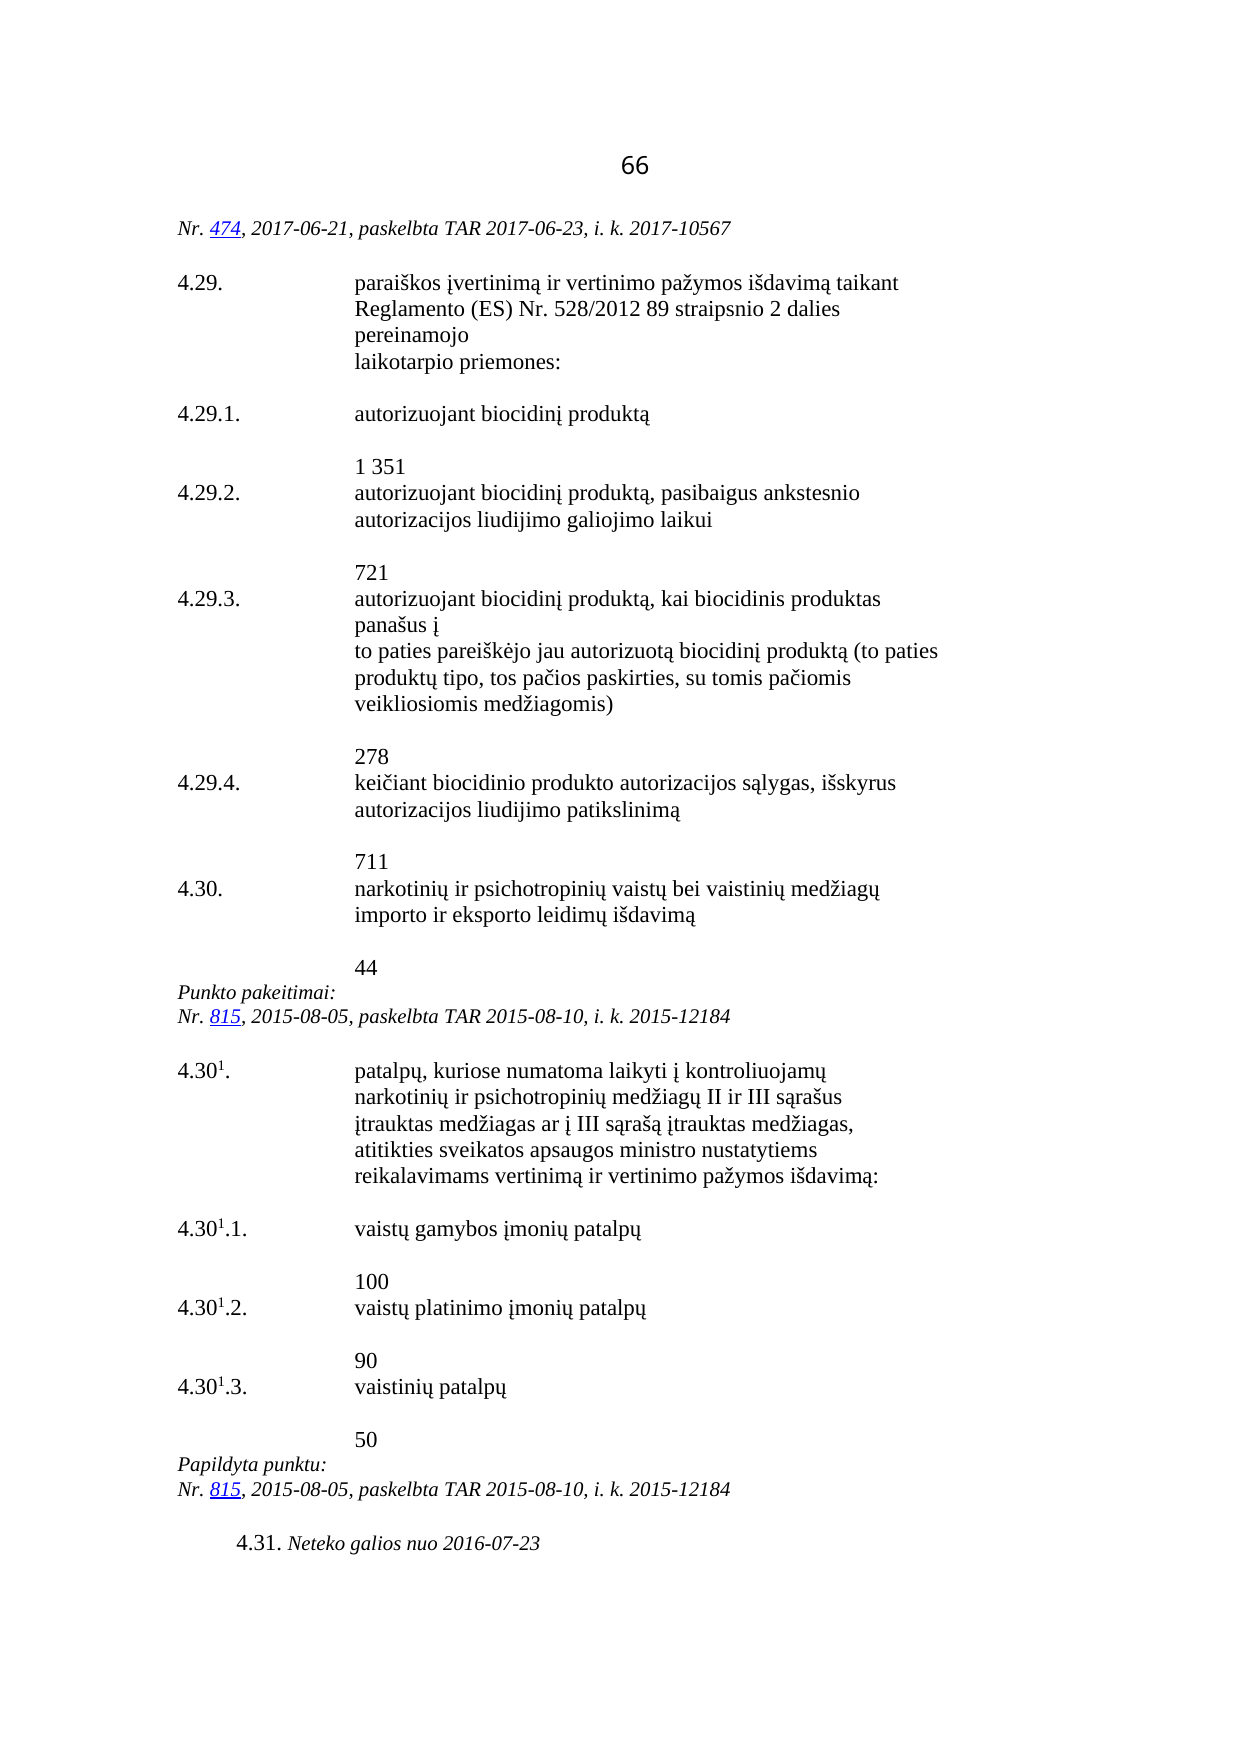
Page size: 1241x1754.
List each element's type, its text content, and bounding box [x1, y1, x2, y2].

text įtrauktas medžiagas ar į III sąrašą įtrauktas medžiagas, [354, 1110, 945, 1136]
text 4.29.2. autorizuojant biocidinį produktą, pasibaigus ankstesnio [177, 479, 945, 506]
text Punkto pakeitimai: [177, 980, 1093, 1004]
text narkotinių ir psichotropinių medžiagų II ir III sąrašus [354, 1083, 945, 1110]
text Reglamento (ES) Nr. 528/2012 89 straipsnio 2 dalies pereinamojo [354, 295, 945, 348]
text atitikties sveikatos apsaugos ministro nustatytiems [354, 1136, 945, 1162]
text 4.29.1. autorizuojant biocidinį produktą 1 351 [177, 400, 945, 479]
text veikliosiomis medžiagomis) 278 [354, 690, 945, 769]
text autorizacijos liudijimo patikslinimą 711 [354, 796, 945, 875]
text autorizacijos liudijimo galiojimo laikui 721 [354, 506, 945, 585]
text 4.301.1. vaistų gamybos įmonių patalpų 100 [177, 1215, 945, 1294]
text Nr. 474, 2017-06-21, paskelbta TAR 2017-06-23, i. k. 2017-10567 [177, 216, 1093, 240]
text Papildyta punktu: [177, 1452, 1093, 1476]
text Nr. 815, 2015-08-05, paskelbta TAR 2015-08-10, i. k. 2015-12184 [177, 1004, 1093, 1028]
text 4.301.3. vaistinių patalpų 50 [177, 1373, 945, 1452]
text to paties pareiškėjo jau autorizuotą biocidinį produktą (to paties [354, 638, 945, 664]
text reikalavimams vertinimą ir vertinimo pažymos išdavimą: [354, 1162, 945, 1215]
text 4.30. narkotinių ir psichotropinių vaistų bei vaistinių medžiagų [177, 875, 945, 901]
text Nr. 815, 2015-08-05, paskelbta TAR 2015-08-10, i. k. 2015-12184 [177, 1476, 1093, 1501]
text importo ir eksporto leidimų išdavimą 44 [354, 901, 945, 980]
text 4.29.4. keičiant biocidinio produkto autorizacijos sąlygas, išskyrus [177, 769, 945, 796]
text laikotarpio priemones: [354, 348, 945, 400]
text 4.29.3. autorizuojant biocidinį produktą, kai biocidinis produktas panašus į [177, 585, 945, 638]
text 4.301.2. vaistų platinimo įmonių patalpų 90 [177, 1294, 945, 1373]
text 4.29. paraiškos įvertinimą ir vertinimo pažymos išdavimą taikant [177, 269, 945, 295]
text 4.301. patalpų, kuriose numatoma laikyti į kontroliuojamų [177, 1057, 945, 1083]
text produktų tipo, tos pačios paskirties, su tomis pačiomis [354, 664, 945, 690]
text 4.31. Neteko galios nuo 2016-07-23 [177, 1529, 1093, 1556]
